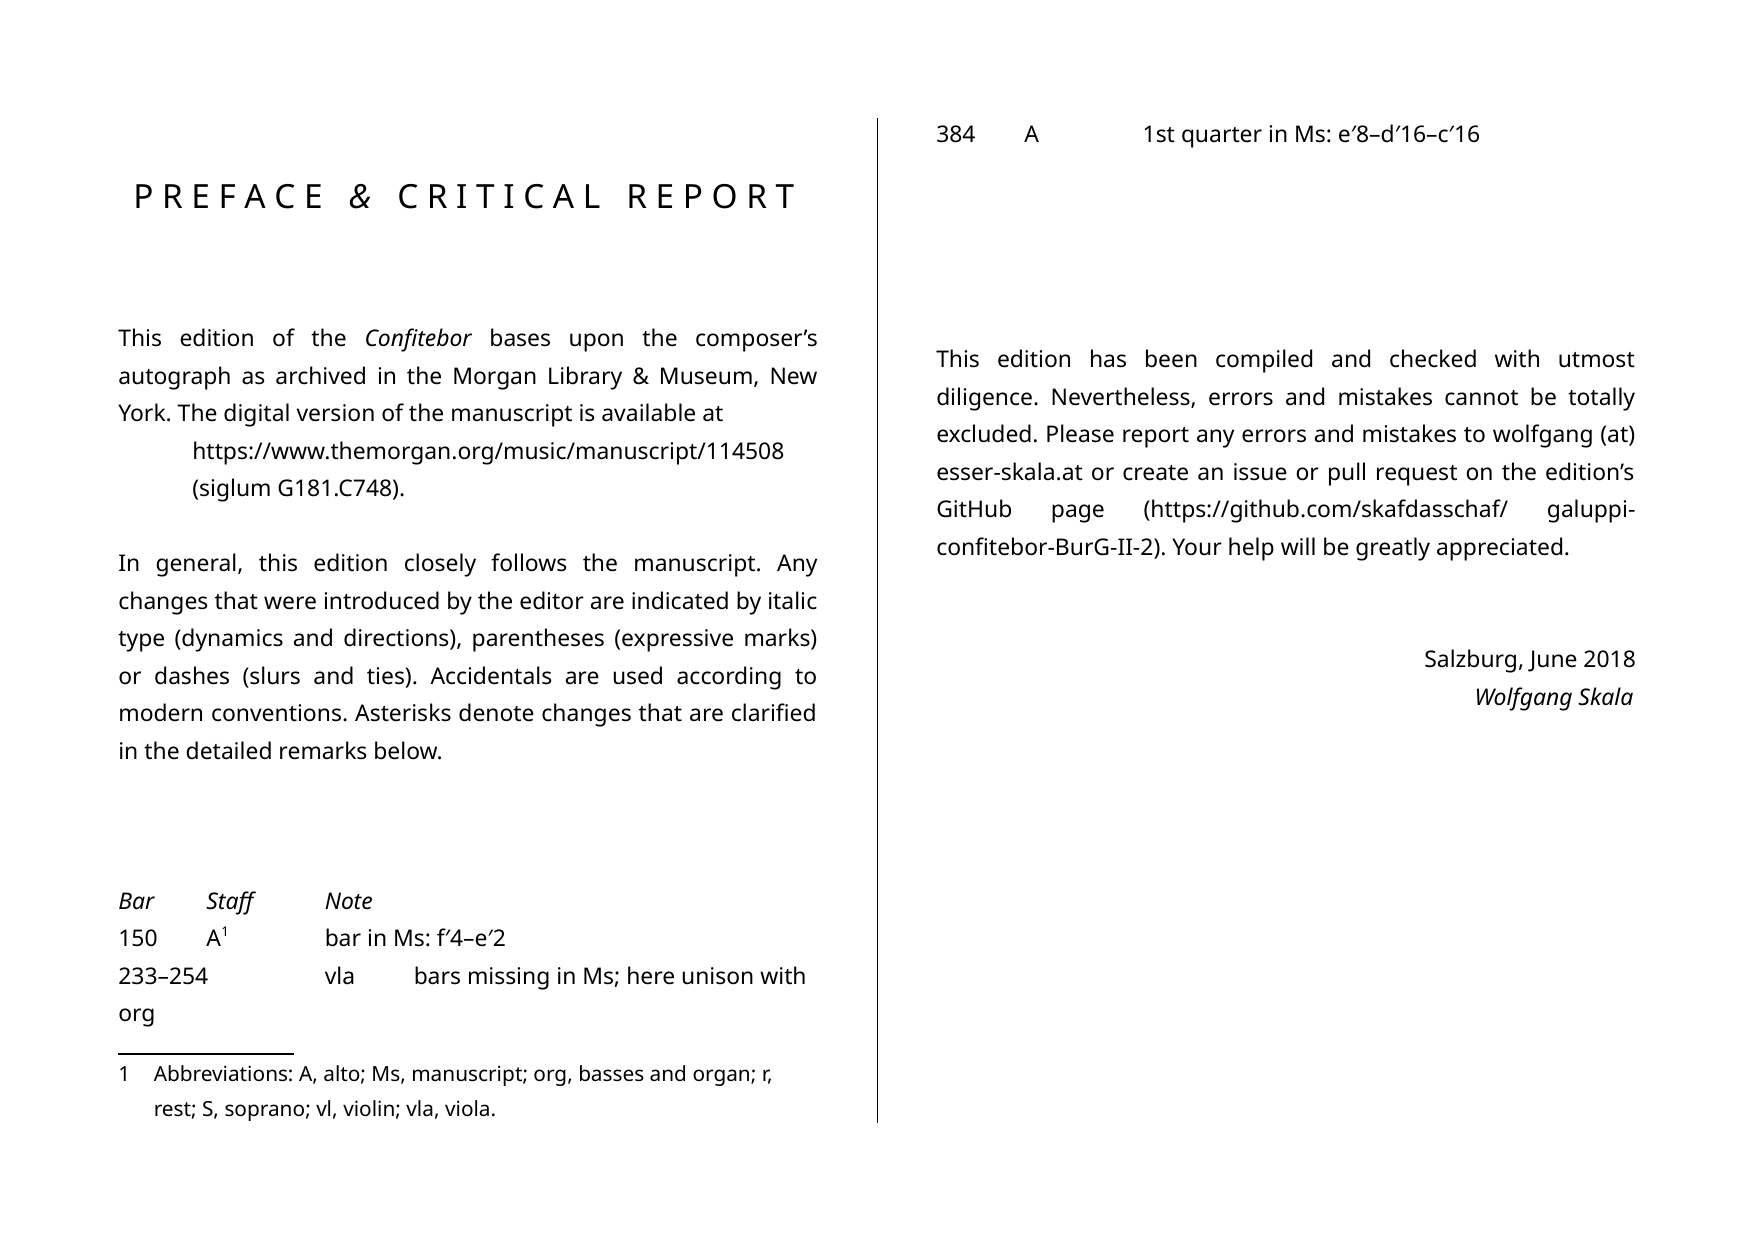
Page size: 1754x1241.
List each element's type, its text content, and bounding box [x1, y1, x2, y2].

text Bar Staff Note 150 A bar in Ms: f′4–e′2 233–254 vla bars missing in Ms; here unison with org [118, 885, 818, 1029]
text https://www.themorgan.org/music/manuscript/114508 (siglum G181.C748). [118, 435, 818, 504]
text 384 A 1st quarter in Ms: e′8–d′16–c′16 [936, 118, 1636, 299]
text Abbreviations: A, alto; Ms, manuscript; org, basses and organ; r, rest; S, soprano; vl, violin; vla, viola. [118, 1059, 818, 1122]
text In general, this edition closely follows the manuscript. Any changes that were introduced by the editor are indicated by italic type (dynamics and directions), parentheses (expressive marks) or dashes (slurs and ties). Accidentals are used according to modern conventions. Asterisks denote changes that are clarified in the detailed remarks below. [118, 547, 818, 766]
text P R E F A C E & C R I T I C A L R E P O R T [118, 173, 818, 218]
text This edition of the Confitebor bases upon the composer’s autograph as archived in the Morgan Library & Museum, New York. The digital version of the manuscript is available at [118, 322, 818, 429]
text Salzburg, June 2018 Wolfgang Skala [936, 643, 1636, 712]
text This edition has been compiled and checked with utmost diligence. Nevertheless, errors and mistakes cannot be totally excluded. Please report any errors and mistakes to wolfgang (at) esser-skala.at or create an issue or pull request on the edition’s GitHub page (https://github.com/skafdasschaf/ galuppi-confitebor-BurG-II-2). Your help will be greatly appreciated. [936, 343, 1636, 562]
